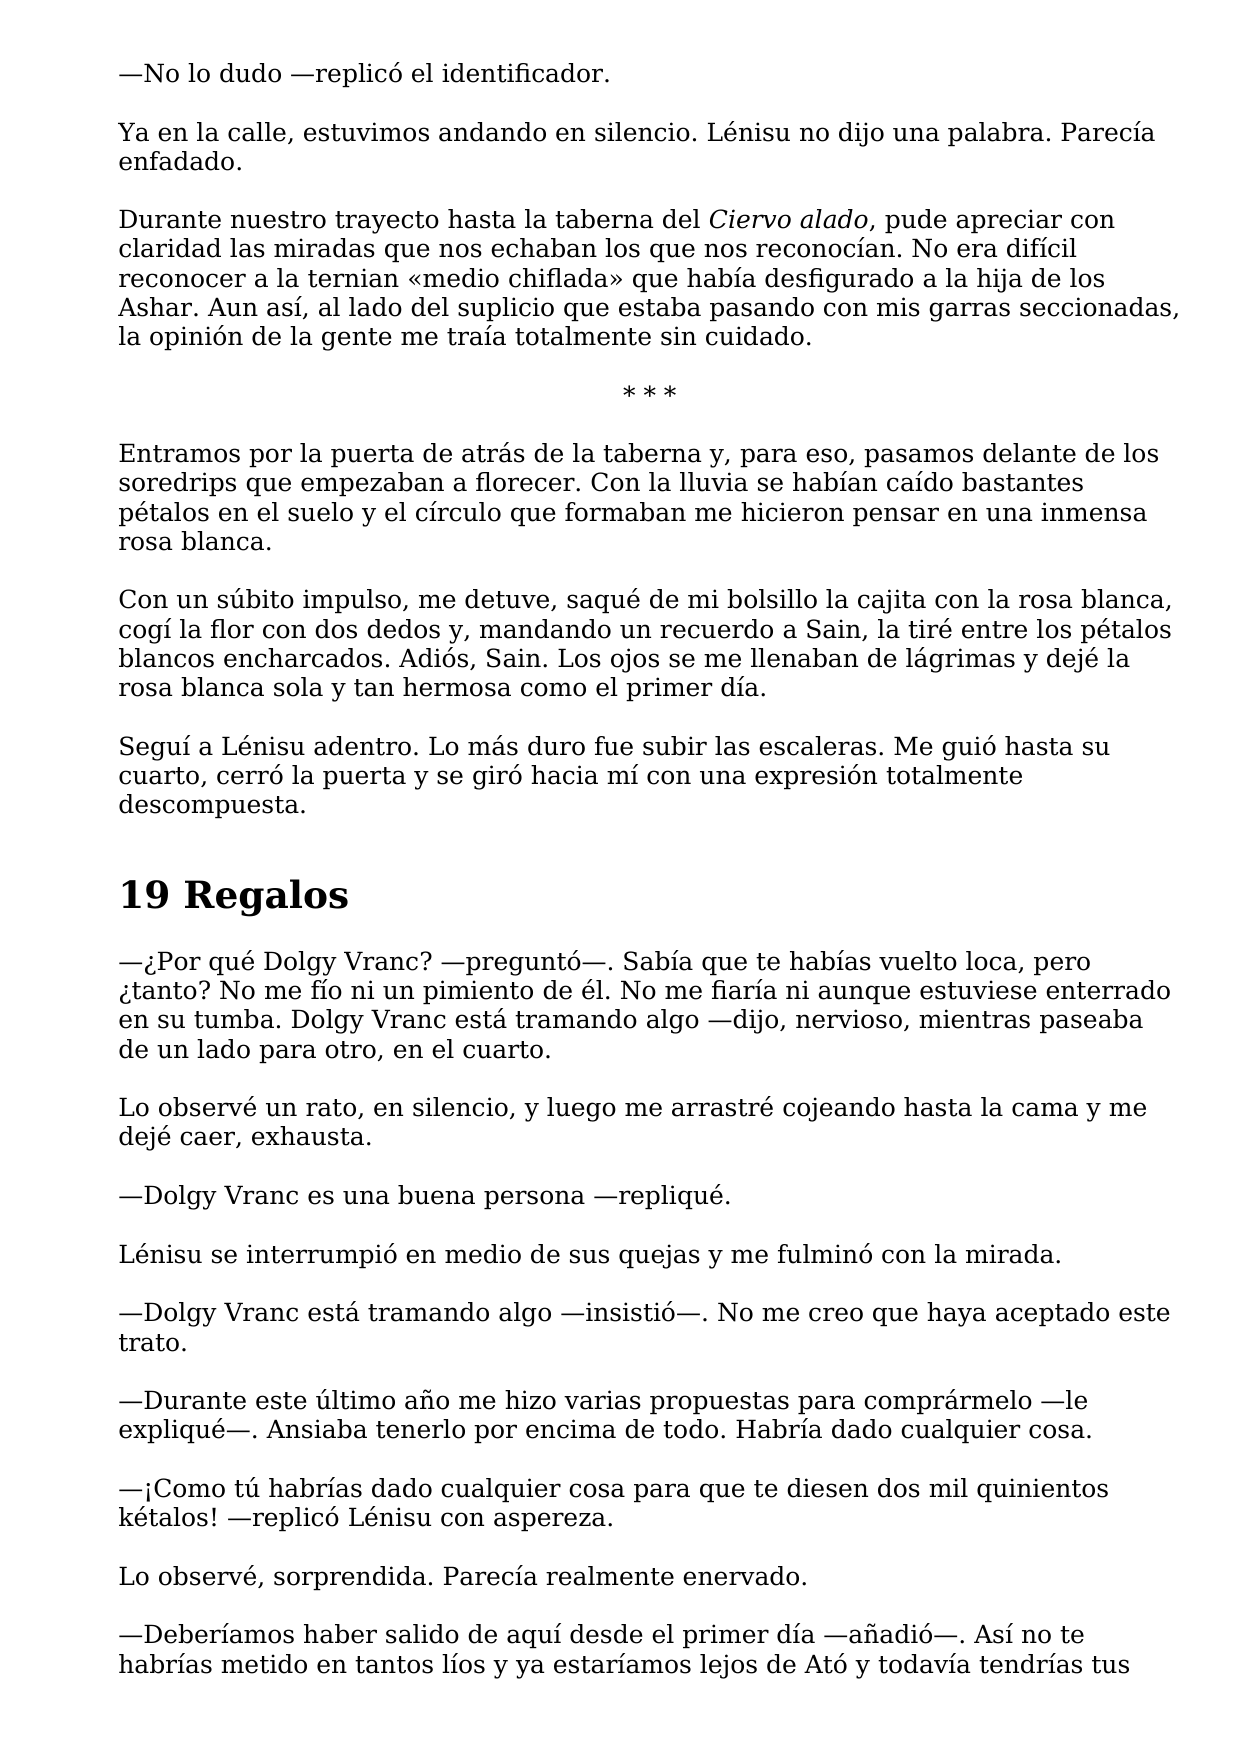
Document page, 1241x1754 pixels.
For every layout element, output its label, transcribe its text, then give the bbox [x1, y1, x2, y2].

text —No lo dudo —replicó el identificador. [118, 59, 1181, 88]
text —¡Como tú habrías dado cualquier cosa para que te diesen dos mil quinientos kétalos! —replicó Lénisu con aspereza. [118, 1474, 1181, 1532]
text —¿Por qué Dolgy Vranc? —preguntó—. Sabía que te habías vuelto loca, pero ¿tanto? No me fío ni un pimiento de él. No me fiaría ni aunque estuviese enterrado en su tumba. Dolgy Vranc está tramando algo —dijo, nervioso, mientras paseaba de un lado para otro, en el cuarto. [118, 947, 1181, 1064]
text —Dolgy Vranc está tramando algo —insistió—. No me creo que haya aceptado este trato. [118, 1298, 1181, 1357]
text —Deberíamos haber salido de aquí desde el primer día —añadió—. Así no te habrías metido en tantos líos y ya estaríamos lejos de Ató y todavía tendrías tus [118, 1621, 1181, 1679]
text Ya en la calle, estuvimos andando en silencio. Lénisu no dijo una palabra. Parecía enfadado. [118, 118, 1181, 176]
text Entramos por la puerta de atrás de la taberna y, para eso, pasamos delante de los soredrips que empezaban a florecer. Con la lluvia se habían caído bastantes pétalos en el suelo y el círculo que formaban me hicieron pensar en una inmensa rosa blanca. [118, 439, 1181, 556]
text Con un súbito impulso, me detuve, saqué de mi bolsillo la cajita con la rosa blanca, cogí la flor con dos dedos y, mandando un recuerdo a Sain, la tiré entre los pétalos blancos encharcados. Adiós, Sain. Los ojos se me llenaban de lágrimas y dejé la rosa blanca sola y tan hermosa como el primer día. [118, 586, 1181, 702]
text Lo observé un rato, en silencio, y luego me arrastré cojeando hasta la cama y me dejé caer, exhausta. [118, 1093, 1181, 1152]
text Seguí a Lénisu adentro. Lo más duro fue subir las escaleras. Me guió hasta su cuarto, cerró la puerta y se giró hacia mí con una expresión totalmente descompuesta. [118, 732, 1181, 819]
text —Durante este último año me hizo varias propuestas para comprármelo —le expliqué—. Ansiaba tenerlo por encima de todo. Habría dado cualquier cosa. [118, 1386, 1181, 1445]
subtitle 19 Regalos [118, 874, 1181, 918]
text Lo observé, sorprendida. Parecía realmente enervado. [118, 1562, 1181, 1591]
text Lénisu se interrumpió en medio de sus quejas y me fulminó con la mirada. [118, 1240, 1181, 1269]
text Durante nuestro trayecto hasta la taberna del Ciervo alado, pude apreciar con claridad las miradas que nos echaban los que nos reconocían. No era difícil reconocer a la ternian «medio chiflada» que había desfigurado a la hija de los Ashar. Aun así, al lado del suplicio que estaba pasando con mis garras seccionadas, la opinión de la gente me traía totalmente sin cuidado. [118, 206, 1181, 351]
text * * * [118, 381, 1181, 410]
text —Dolgy Vranc es una buena persona —repliqué. [118, 1181, 1181, 1210]
